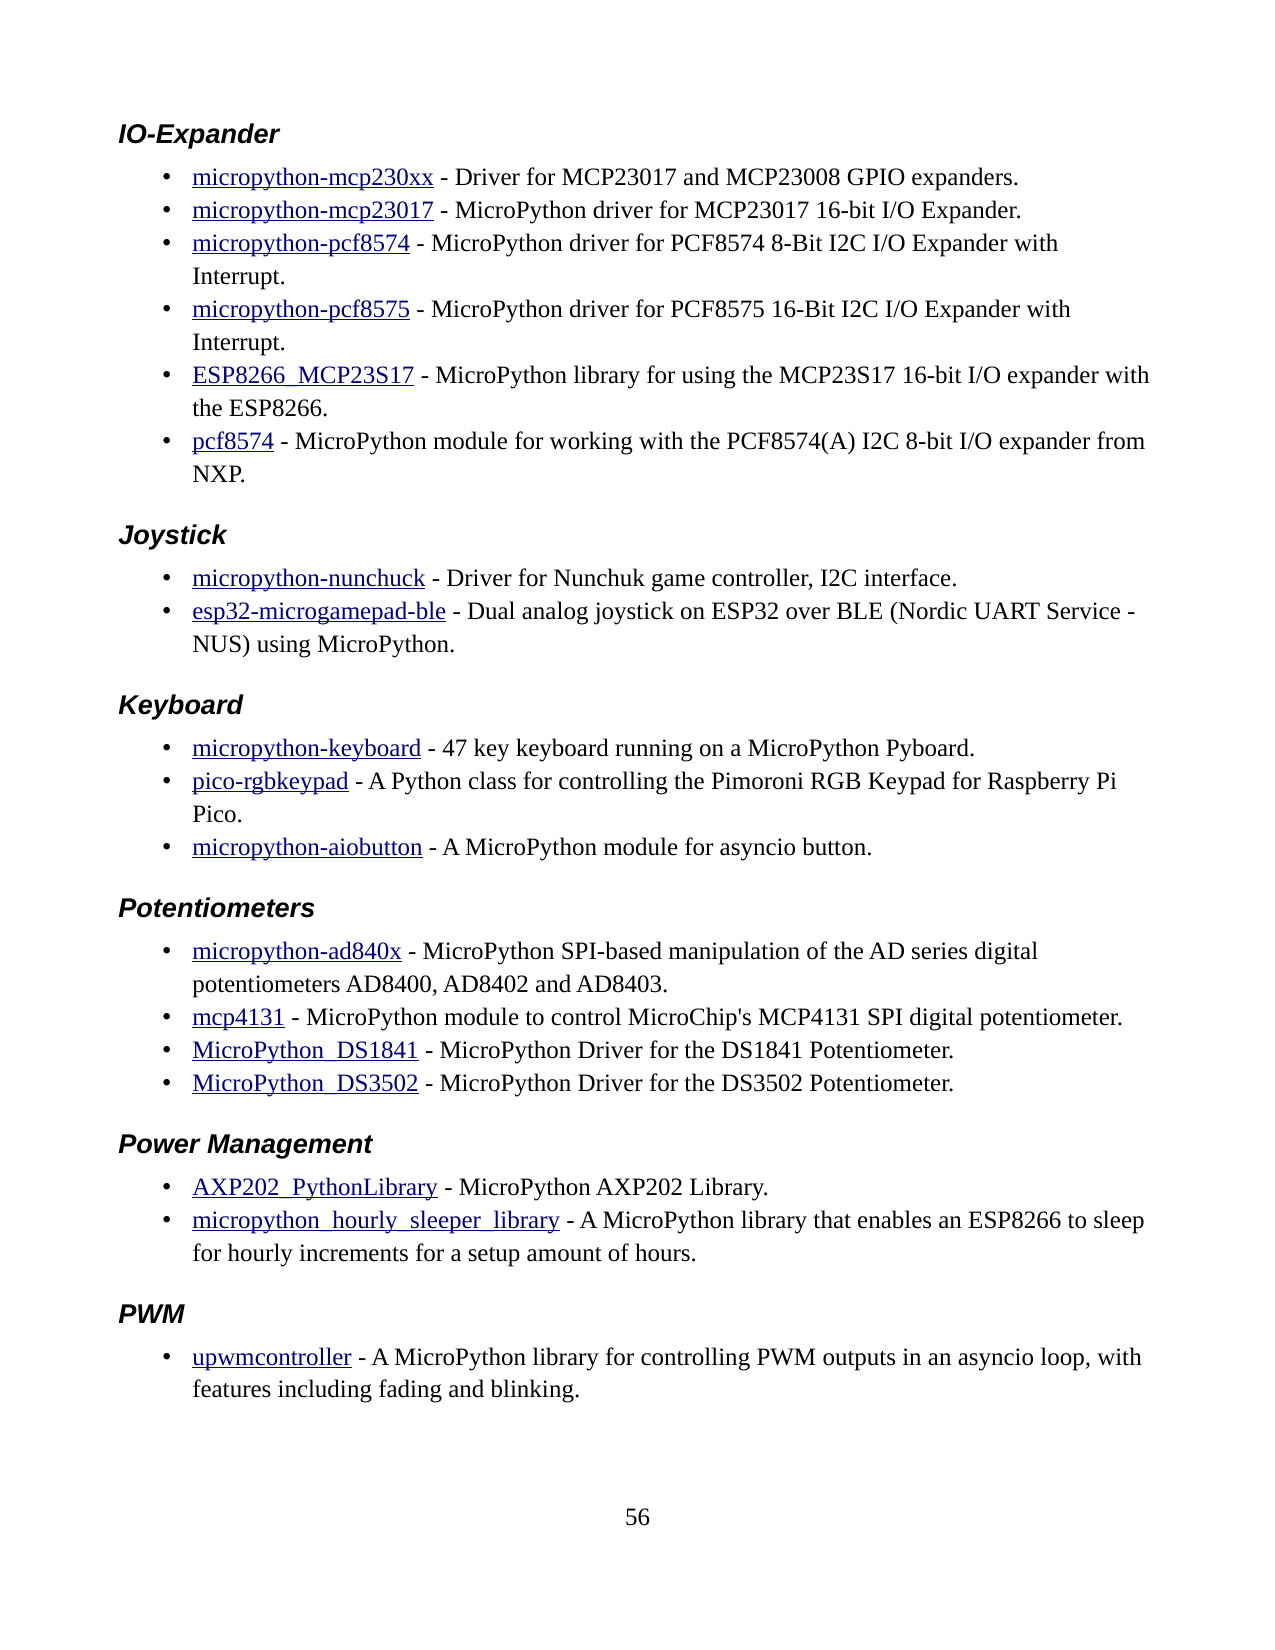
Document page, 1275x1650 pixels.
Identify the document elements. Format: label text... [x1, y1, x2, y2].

list pcf8574 - MicroPython module for working with the PCF8574(A) I2C 8-bit I/O expander from NXP. [162, 426, 1157, 488]
subtitle IO-Expander [118, 118, 1157, 149]
list ESP8266_MCP23S17 - MicroPython library for using the MCP23S17 16-bit I/O expander with the ESP8266. [162, 360, 1157, 422]
subtitle Joystick [118, 519, 1157, 550]
subtitle Keyboard [118, 689, 1157, 720]
list micropython-aiobutton - A MicroPython module for asyncio button. [162, 832, 1157, 861]
list MicroPython_DS1841 - MicroPython Driver for the DS1841 Potentiometer. [162, 1035, 1157, 1063]
list upwmcontroller - A MicroPython library for controlling PWM outputs in an asyncio loop, with features including fading and blinking. [162, 1342, 1157, 1403]
list pico-rgbkeypad - A Python class for controlling the Pimoroni RGB Keypad for Raspberry Pi Pico. [162, 766, 1157, 828]
list micropython-nunchuck - Driver for Nunchuk game controller, I2C interface. [162, 563, 1157, 592]
list micropython-mcp23017 - MicroPython driver for MCP23017 16-bit I/O Expander. [162, 195, 1157, 224]
list micropython-ad840x - MicroPython SPI-based manipulation of the AD series digital potentiometers AD8400, AD8402 and AD8403. [162, 936, 1157, 997]
subtitle Potentiometers [118, 892, 1157, 923]
list micropython-pcf8574 - MicroPython driver for PCF8574 8-Bit I2C I/O Expander with Interrupt. [162, 228, 1157, 290]
list micropython_hourly_sleeper_library - A MicroPython library that enables an ESP8266 to sleep for hourly increments for a setup amount of hours. [162, 1205, 1157, 1266]
list micropython-keyboard - 47 key keyboard running on a MicroPython Pyboard. [162, 733, 1157, 762]
list micropython-mcp230xx - Driver for MCP23017 and MCP23008 GPIO expanders. [162, 162, 1157, 191]
subtitle PWM [118, 1298, 1157, 1329]
list AXP202_PythonLibrary - MicroPython AXP202 Library. [162, 1172, 1157, 1200]
list mcp4131 - MicroPython module to control MicroChip's MCP4131 SPI digital potentiometer. [162, 1002, 1157, 1031]
list MicroPython_DS3502 - MicroPython Driver for the DS3502 Potentiometer. [162, 1068, 1157, 1097]
list esp32-microgamepad-ble - Dual analog joystick on ESP32 over BLE (Nordic UART Service - NUS) using MicroPython. [162, 596, 1157, 658]
list micropython-pcf8575 - MicroPython driver for PCF8575 16-Bit I2C I/O Expander with Interrupt. [162, 294, 1157, 356]
subtitle Power Management [118, 1128, 1157, 1159]
